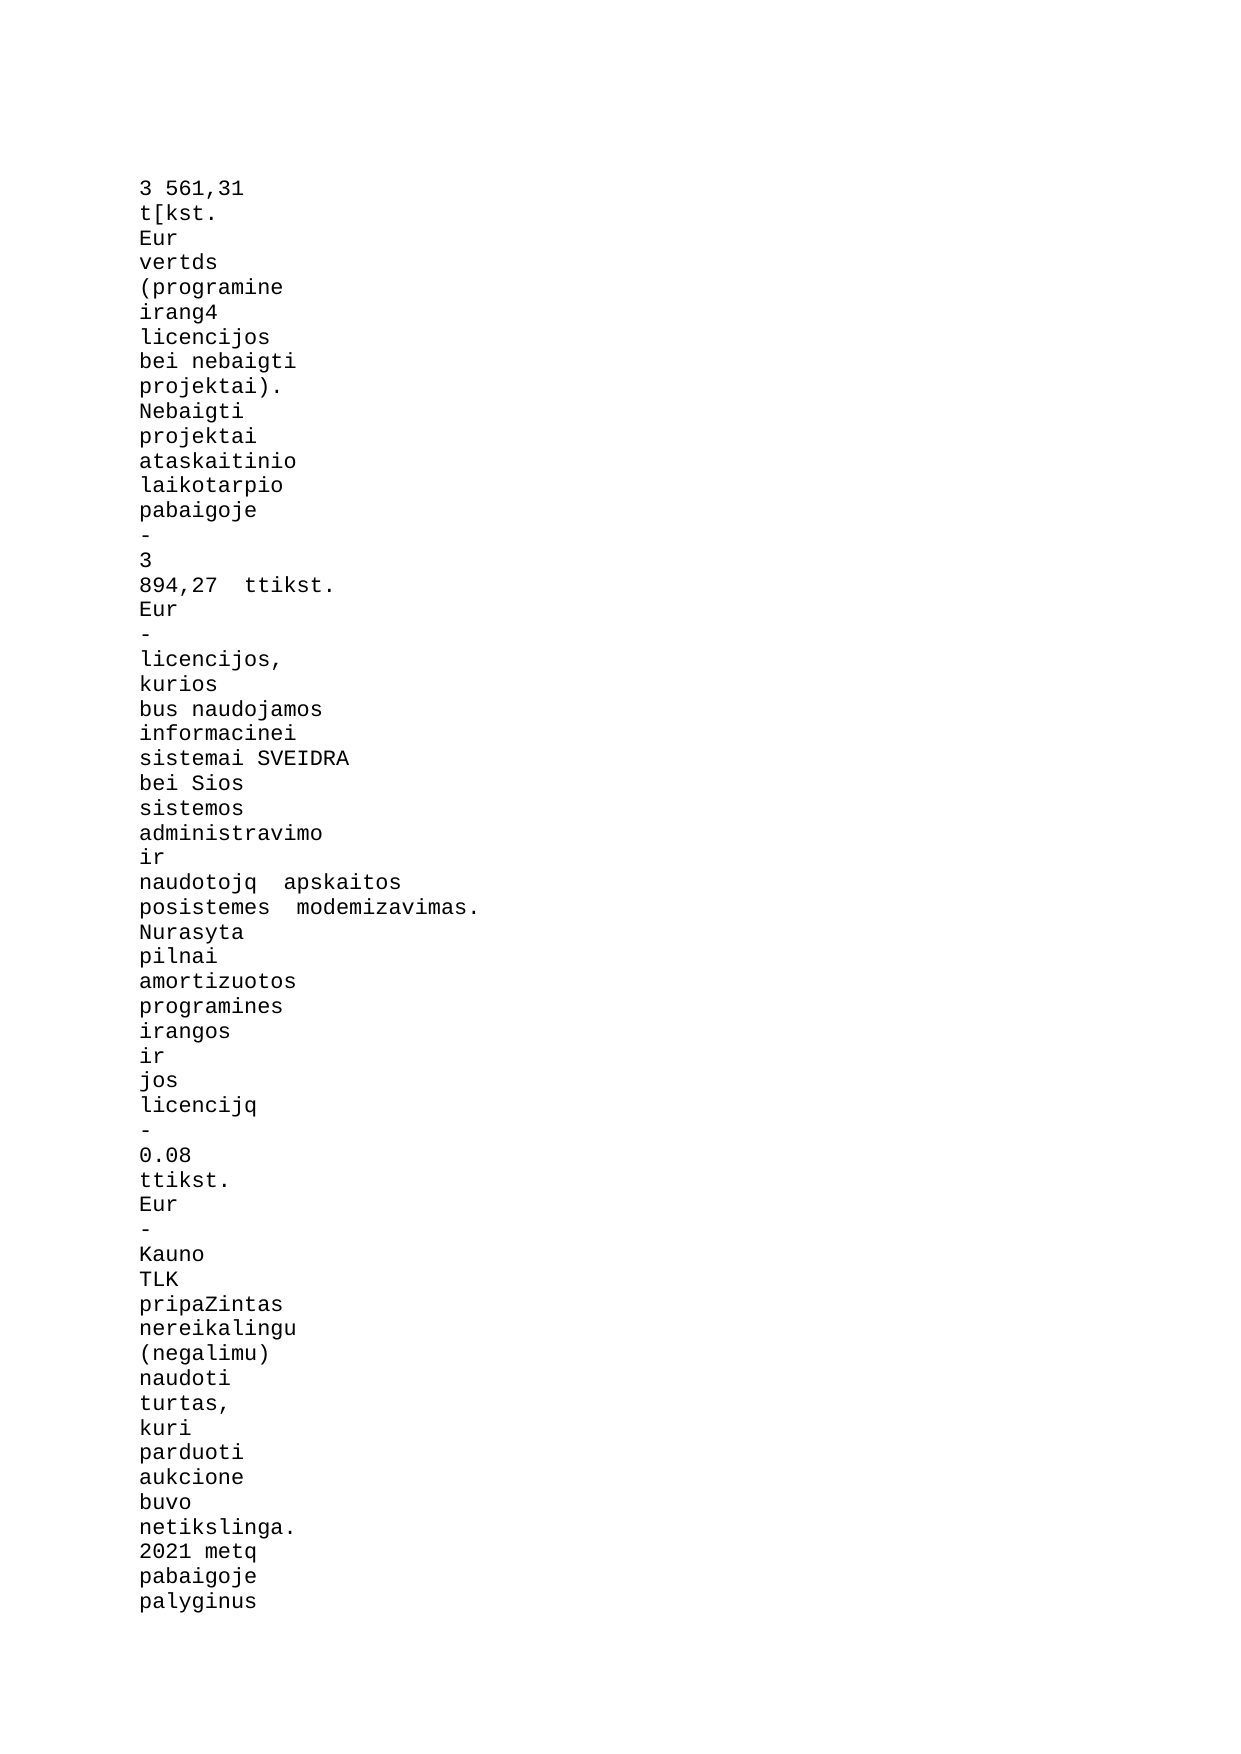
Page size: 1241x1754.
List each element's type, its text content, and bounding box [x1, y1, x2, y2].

text Eur [139, 1194, 1101, 1218]
text - [139, 524, 1101, 549]
text 0.08 [139, 1144, 1101, 1169]
text projektai [139, 425, 1101, 450]
text TLK [139, 1268, 1101, 1293]
text Kauno [139, 1243, 1101, 1268]
text projektai). [139, 376, 1101, 400]
text licencijos, [139, 648, 1101, 673]
text turtas, [139, 1392, 1101, 1417]
text laikotarpio [139, 475, 1101, 499]
text bus naudojamos [139, 698, 1101, 723]
text irangos [139, 1020, 1101, 1045]
text buvo [139, 1491, 1101, 1516]
text licencijq [139, 1094, 1101, 1119]
text sistemos [139, 797, 1101, 822]
text kurios [139, 673, 1101, 698]
text kuri [139, 1417, 1101, 1442]
text aukcione [139, 1466, 1101, 1491]
text 3 [139, 549, 1101, 574]
text ir [139, 847, 1101, 871]
text bei Sios [139, 772, 1101, 797]
text 2021 metq [139, 1541, 1101, 1566]
text netikslinga. [139, 1516, 1101, 1541]
text licencijos [139, 326, 1101, 351]
text administravimo [139, 822, 1101, 847]
text 3 561,31 [139, 177, 1101, 202]
text - [139, 1218, 1101, 1243]
text Nebaigti [139, 400, 1101, 425]
text vertds [139, 252, 1101, 276]
text (negalimu) [139, 1342, 1101, 1367]
text posistemes modemizavimas. [139, 896, 1101, 921]
text ir [139, 1045, 1101, 1070]
text amortizuotos [139, 971, 1101, 995]
text pilnai [139, 946, 1101, 971]
text naudotojq apskaitos [139, 871, 1101, 896]
text sistemai SVEIDRA [139, 747, 1101, 772]
text informacinei [139, 723, 1101, 747]
text (programine [139, 276, 1101, 301]
text 894,27 ttikst. [139, 574, 1101, 599]
text ttikst. [139, 1169, 1101, 1194]
text bei nebaigti [139, 351, 1101, 376]
text pabaigoje [139, 1566, 1101, 1590]
text - [139, 1119, 1101, 1144]
text palyginus [139, 1590, 1101, 1615]
text parduoti [139, 1442, 1101, 1466]
text ataskaitinio [139, 450, 1101, 475]
text irang4 [139, 301, 1101, 326]
text - [139, 623, 1101, 648]
text nereikalingu [139, 1318, 1101, 1342]
text pripaZintas [139, 1293, 1101, 1318]
text t[kst. [139, 202, 1101, 227]
text pabaigoje [139, 499, 1101, 524]
text jos [139, 1070, 1101, 1094]
text programines [139, 995, 1101, 1020]
text Nurasyta [139, 921, 1101, 946]
text naudoti [139, 1367, 1101, 1392]
text Eur [139, 227, 1101, 252]
text Eur [139, 599, 1101, 623]
